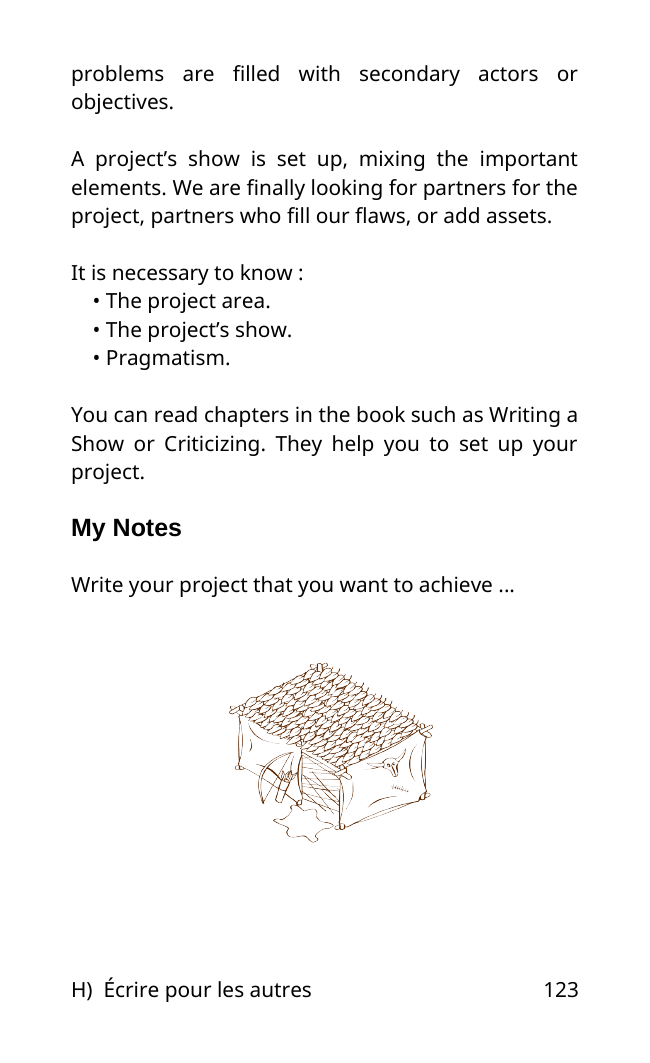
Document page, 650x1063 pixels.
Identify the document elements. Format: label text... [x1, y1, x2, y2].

subtitle My Notes [71, 486, 579, 541]
text It is necessary to know : • The project area. • The project’s show. • Pragmatism. [71, 230, 579, 372]
text Write your project that you want to achieve ... [71, 541, 579, 598]
picture [209, 655, 440, 844]
text You can read chapters in the book such as Writing a Show or Criticizing. They help you to set up your project. [71, 372, 579, 486]
text problems are filled with secondary actors or objectives. A project’s show is set up, mixing the important elements. We are finally looking for partners for the project, partners who fill our flaws, or add assets. [71, 59, 579, 230]
